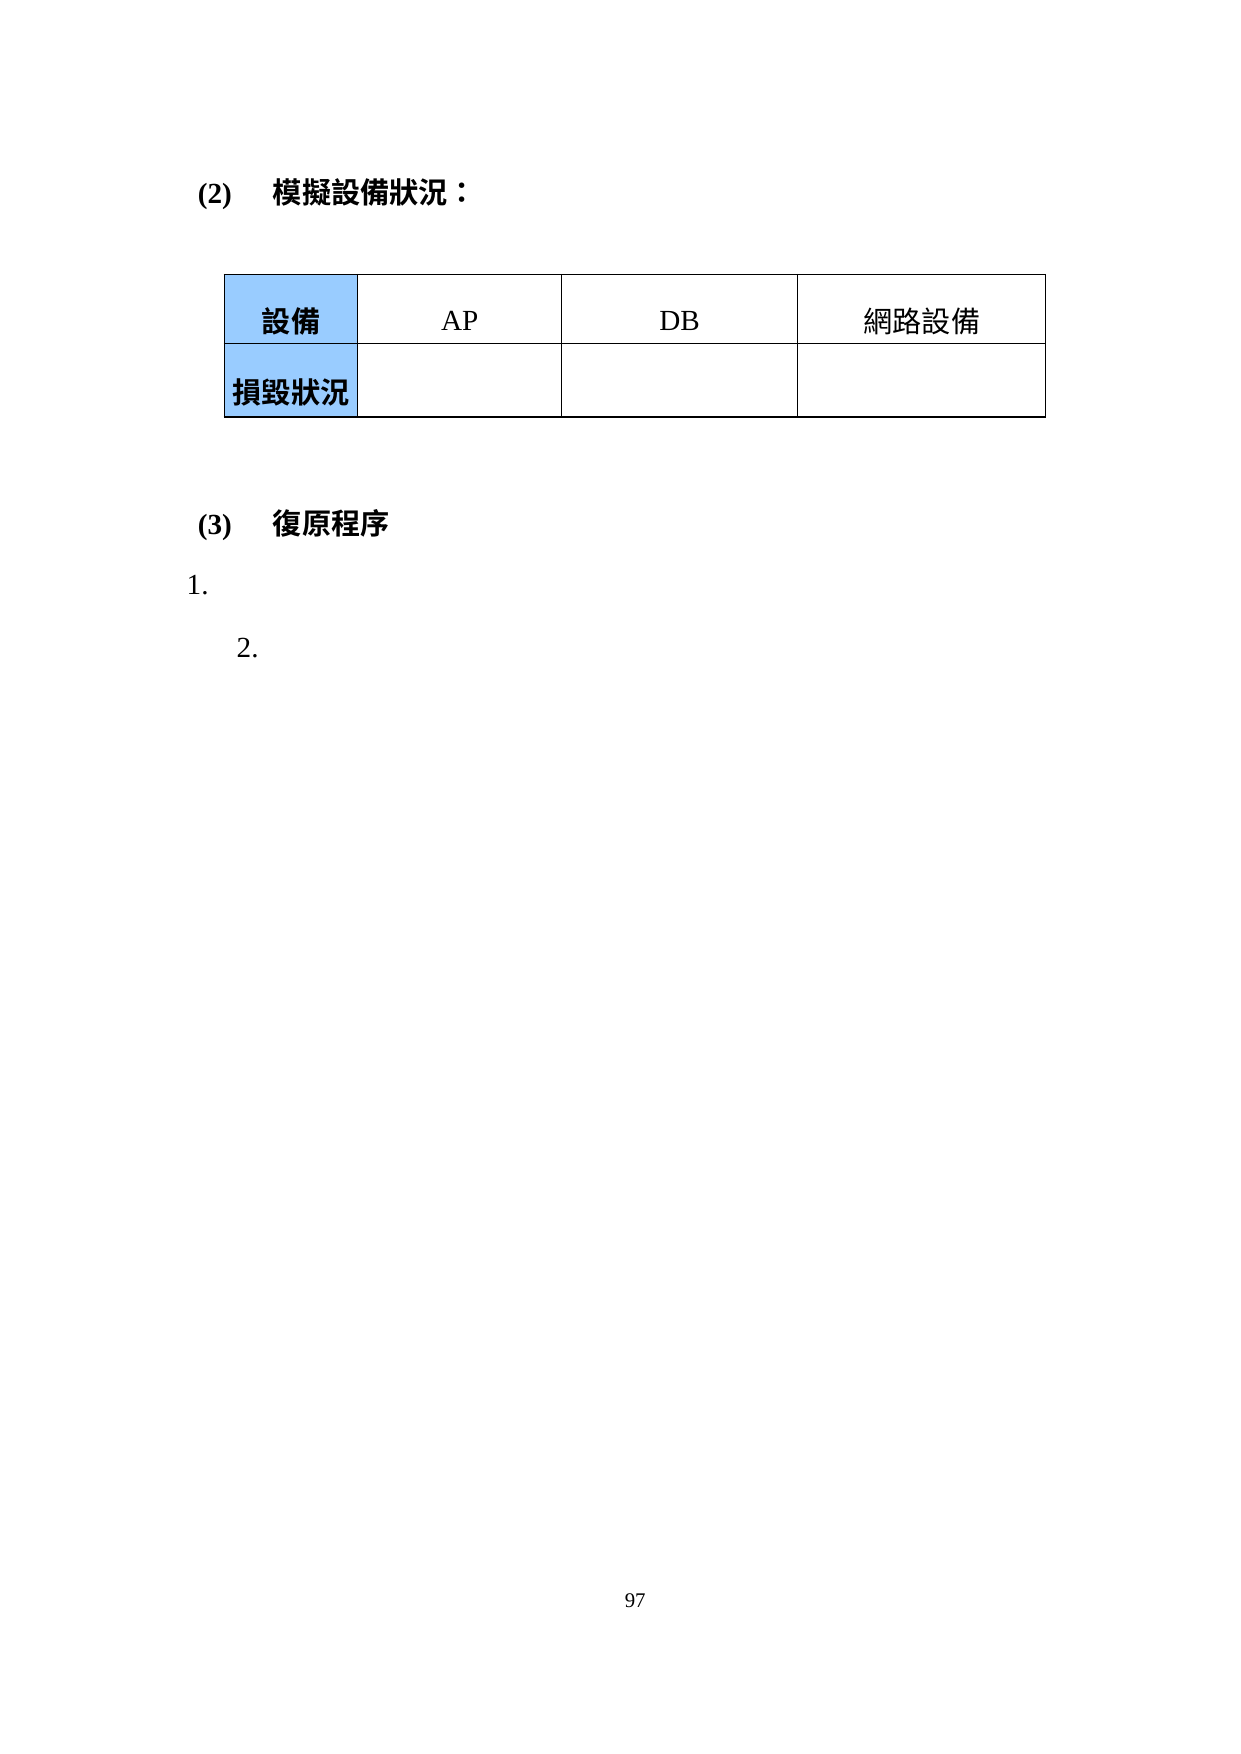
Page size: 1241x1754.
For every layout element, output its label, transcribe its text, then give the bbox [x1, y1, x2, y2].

table_cell 損毀狀況 [225, 344, 357, 416]
table_cell [358, 344, 561, 416]
list 復原程序 [198, 480, 1122, 542]
table_header AP [358, 275, 561, 343]
table_header DB [562, 275, 797, 343]
table_cell [562, 344, 797, 416]
list 模擬設備狀況： [198, 149, 1122, 211]
table_header 網路設備 [798, 275, 1045, 343]
table_cell [798, 344, 1045, 416]
table_header 設備 [225, 275, 357, 343]
